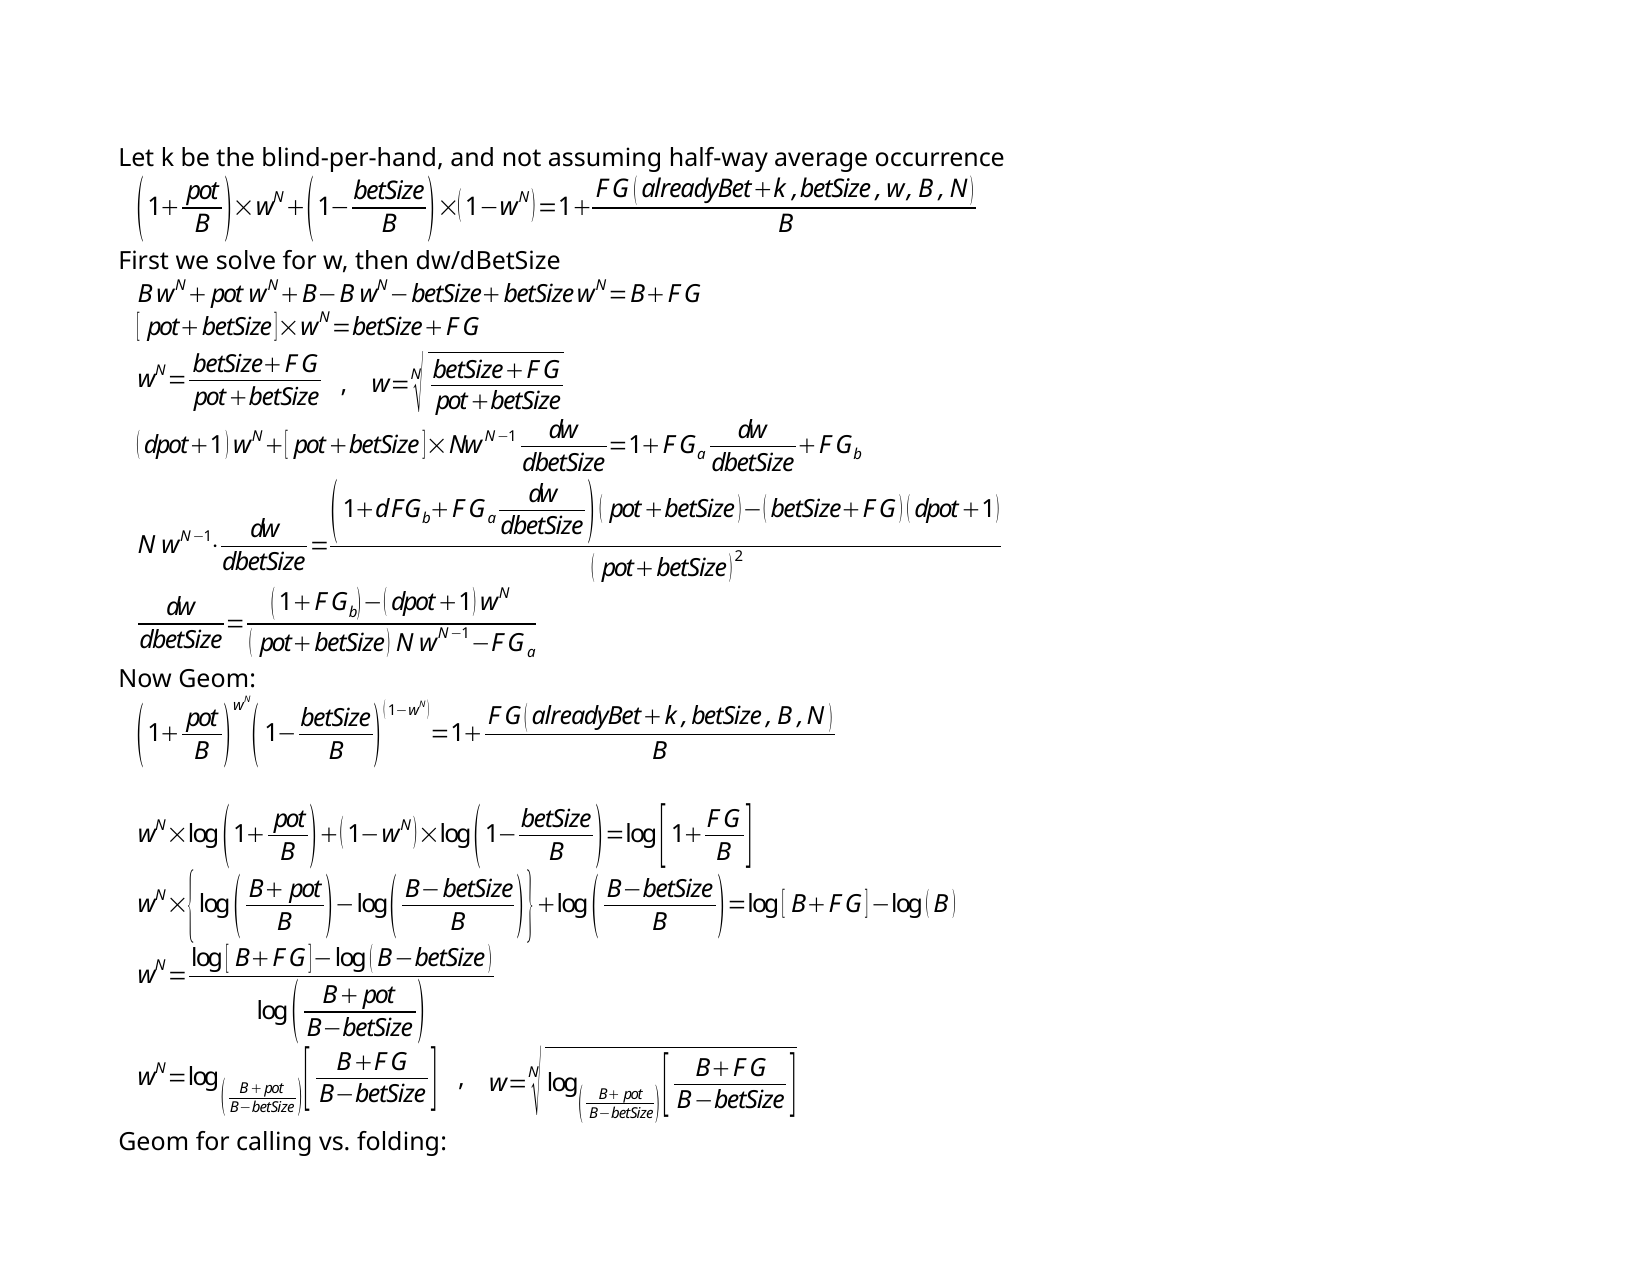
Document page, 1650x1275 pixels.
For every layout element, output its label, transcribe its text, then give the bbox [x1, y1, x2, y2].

text , [118, 1045, 1532, 1124]
text , [118, 350, 1532, 416]
text Let k be the blind-per-hand, and not assuming half-way average occurrence [118, 140, 1532, 174]
text Geom for calling vs. folding: [118, 1124, 1532, 1158]
text First we solve for w, then dw/dBetSize [118, 242, 1532, 276]
text Now Geom: [118, 661, 1532, 695]
